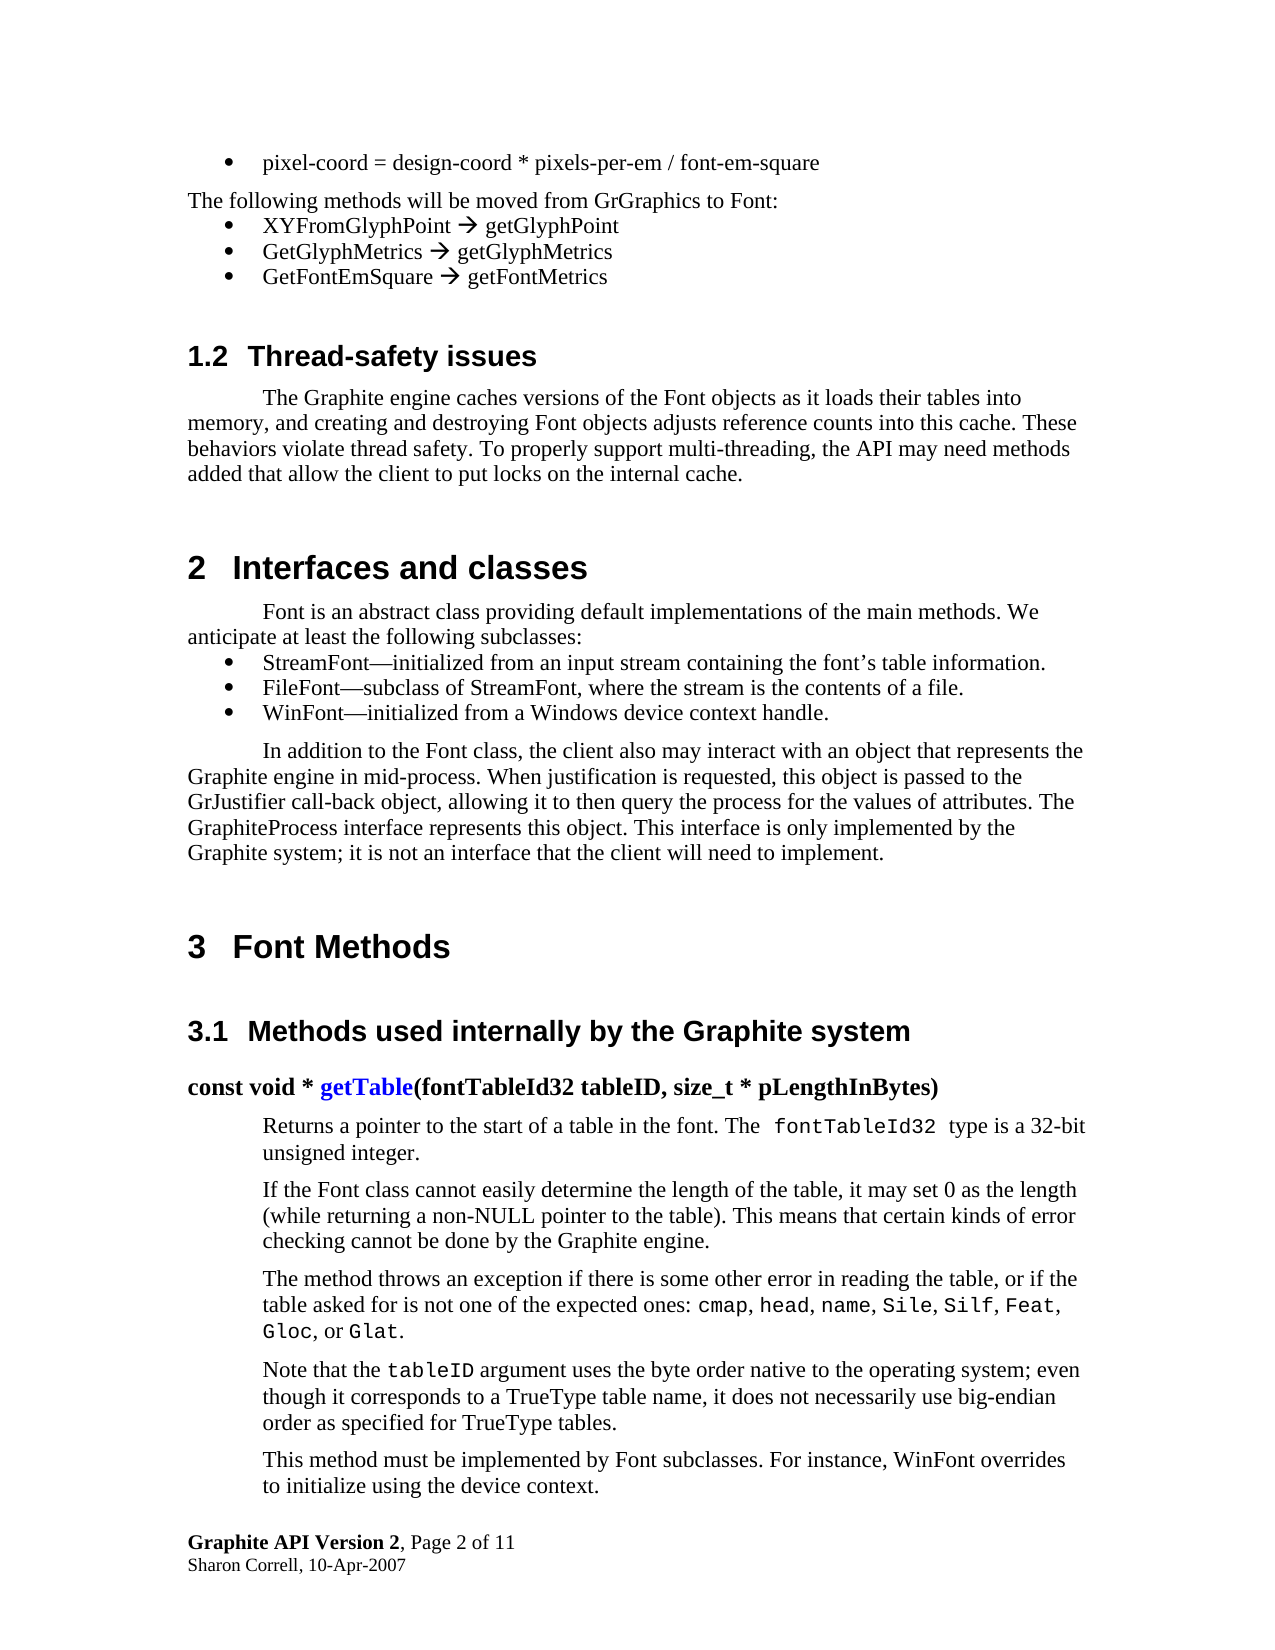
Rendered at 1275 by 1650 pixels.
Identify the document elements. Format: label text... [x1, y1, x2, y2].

text The Graphite engine caches versions of the Font objects as it loads their tables into memory, and creating and destroying Font objects adjusts reference counts into this cache. These behaviors violate thread safety. To properly support multi-threading, the API may need methods added that allow the client to put locks on the internal cache. [187, 385, 1087, 486]
text Note that the tableID argument uses the byte order native to the operating system; even though it corresponds to a TrueType table name, it does not necessarily use big-endian order as specified for TrueType tables. [262, 1357, 1087, 1435]
list GetGlyphMetrics à getGlyphMetrics [225, 239, 1087, 264]
text The method throws an exception if there is some other error in reading the table, or if the table asked for is not one of the expected ones: cmap, head, name, Sile, Silf, Feat, Gloc, or Glat. [262, 1266, 1087, 1345]
list StreamFont—initialized from an input stream containing the font’s table information. [225, 649, 1087, 675]
text const void * getTable(fontTableId32 tableID, size_t * pLengthInBytes) [187, 1073, 1087, 1100]
subtitle Interfaces and classes [187, 549, 1087, 586]
text If the Font class cannot easily determine the length of the table, it may set 0 as the length (while returning a non-NULL pointer to the table). This means that certain kinds of error checking cannot be done by the Graphite engine. [262, 1177, 1087, 1254]
text This method must be implemented by Font subclasses. For instance, WinFont overrides to initialize using the device context. [262, 1447, 1087, 1498]
text Font is an abstract class providing default implementations of the main methods. We anticipate at least the following subclasses: [187, 599, 1087, 649]
list XYFromGlyphPoint à getGlyphPoint [225, 213, 1087, 239]
text Returns a pointer to the start of a table in the font. The fontTableId32 type is a 32-bit unsigned integer. [262, 1113, 1087, 1165]
list GetFontEmSquare à getFontMetrics [225, 264, 1087, 289]
list FileFont—subclass of StreamFont, where the stream is the contents of a file. [225, 675, 1087, 700]
list WinFont—initialized from a Windows device context handle. [225, 700, 1087, 726]
list pixel-coord = design-coord * pixels-per-em / font-em-square [225, 150, 1087, 175]
subtitle Thread-safety issues [187, 339, 1087, 372]
text In addition to the Font class, the client also may interact with an object that represents the Graphite engine in mid-process. When justification is requested, this object is passed to the GrJustifier call-back object, allowing it to then query the process for the values of attributes. The GraphiteProcess interface represents this object. This interface is only implemented by the Graphite system; it is not an interface that the client will need to implement. [187, 738, 1087, 865]
subtitle Font Methods [187, 928, 1087, 965]
subtitle Methods used internally by the Graphite system [187, 1015, 1087, 1048]
text The following methods will be moved from GrGraphics to Font: [187, 188, 1087, 213]
